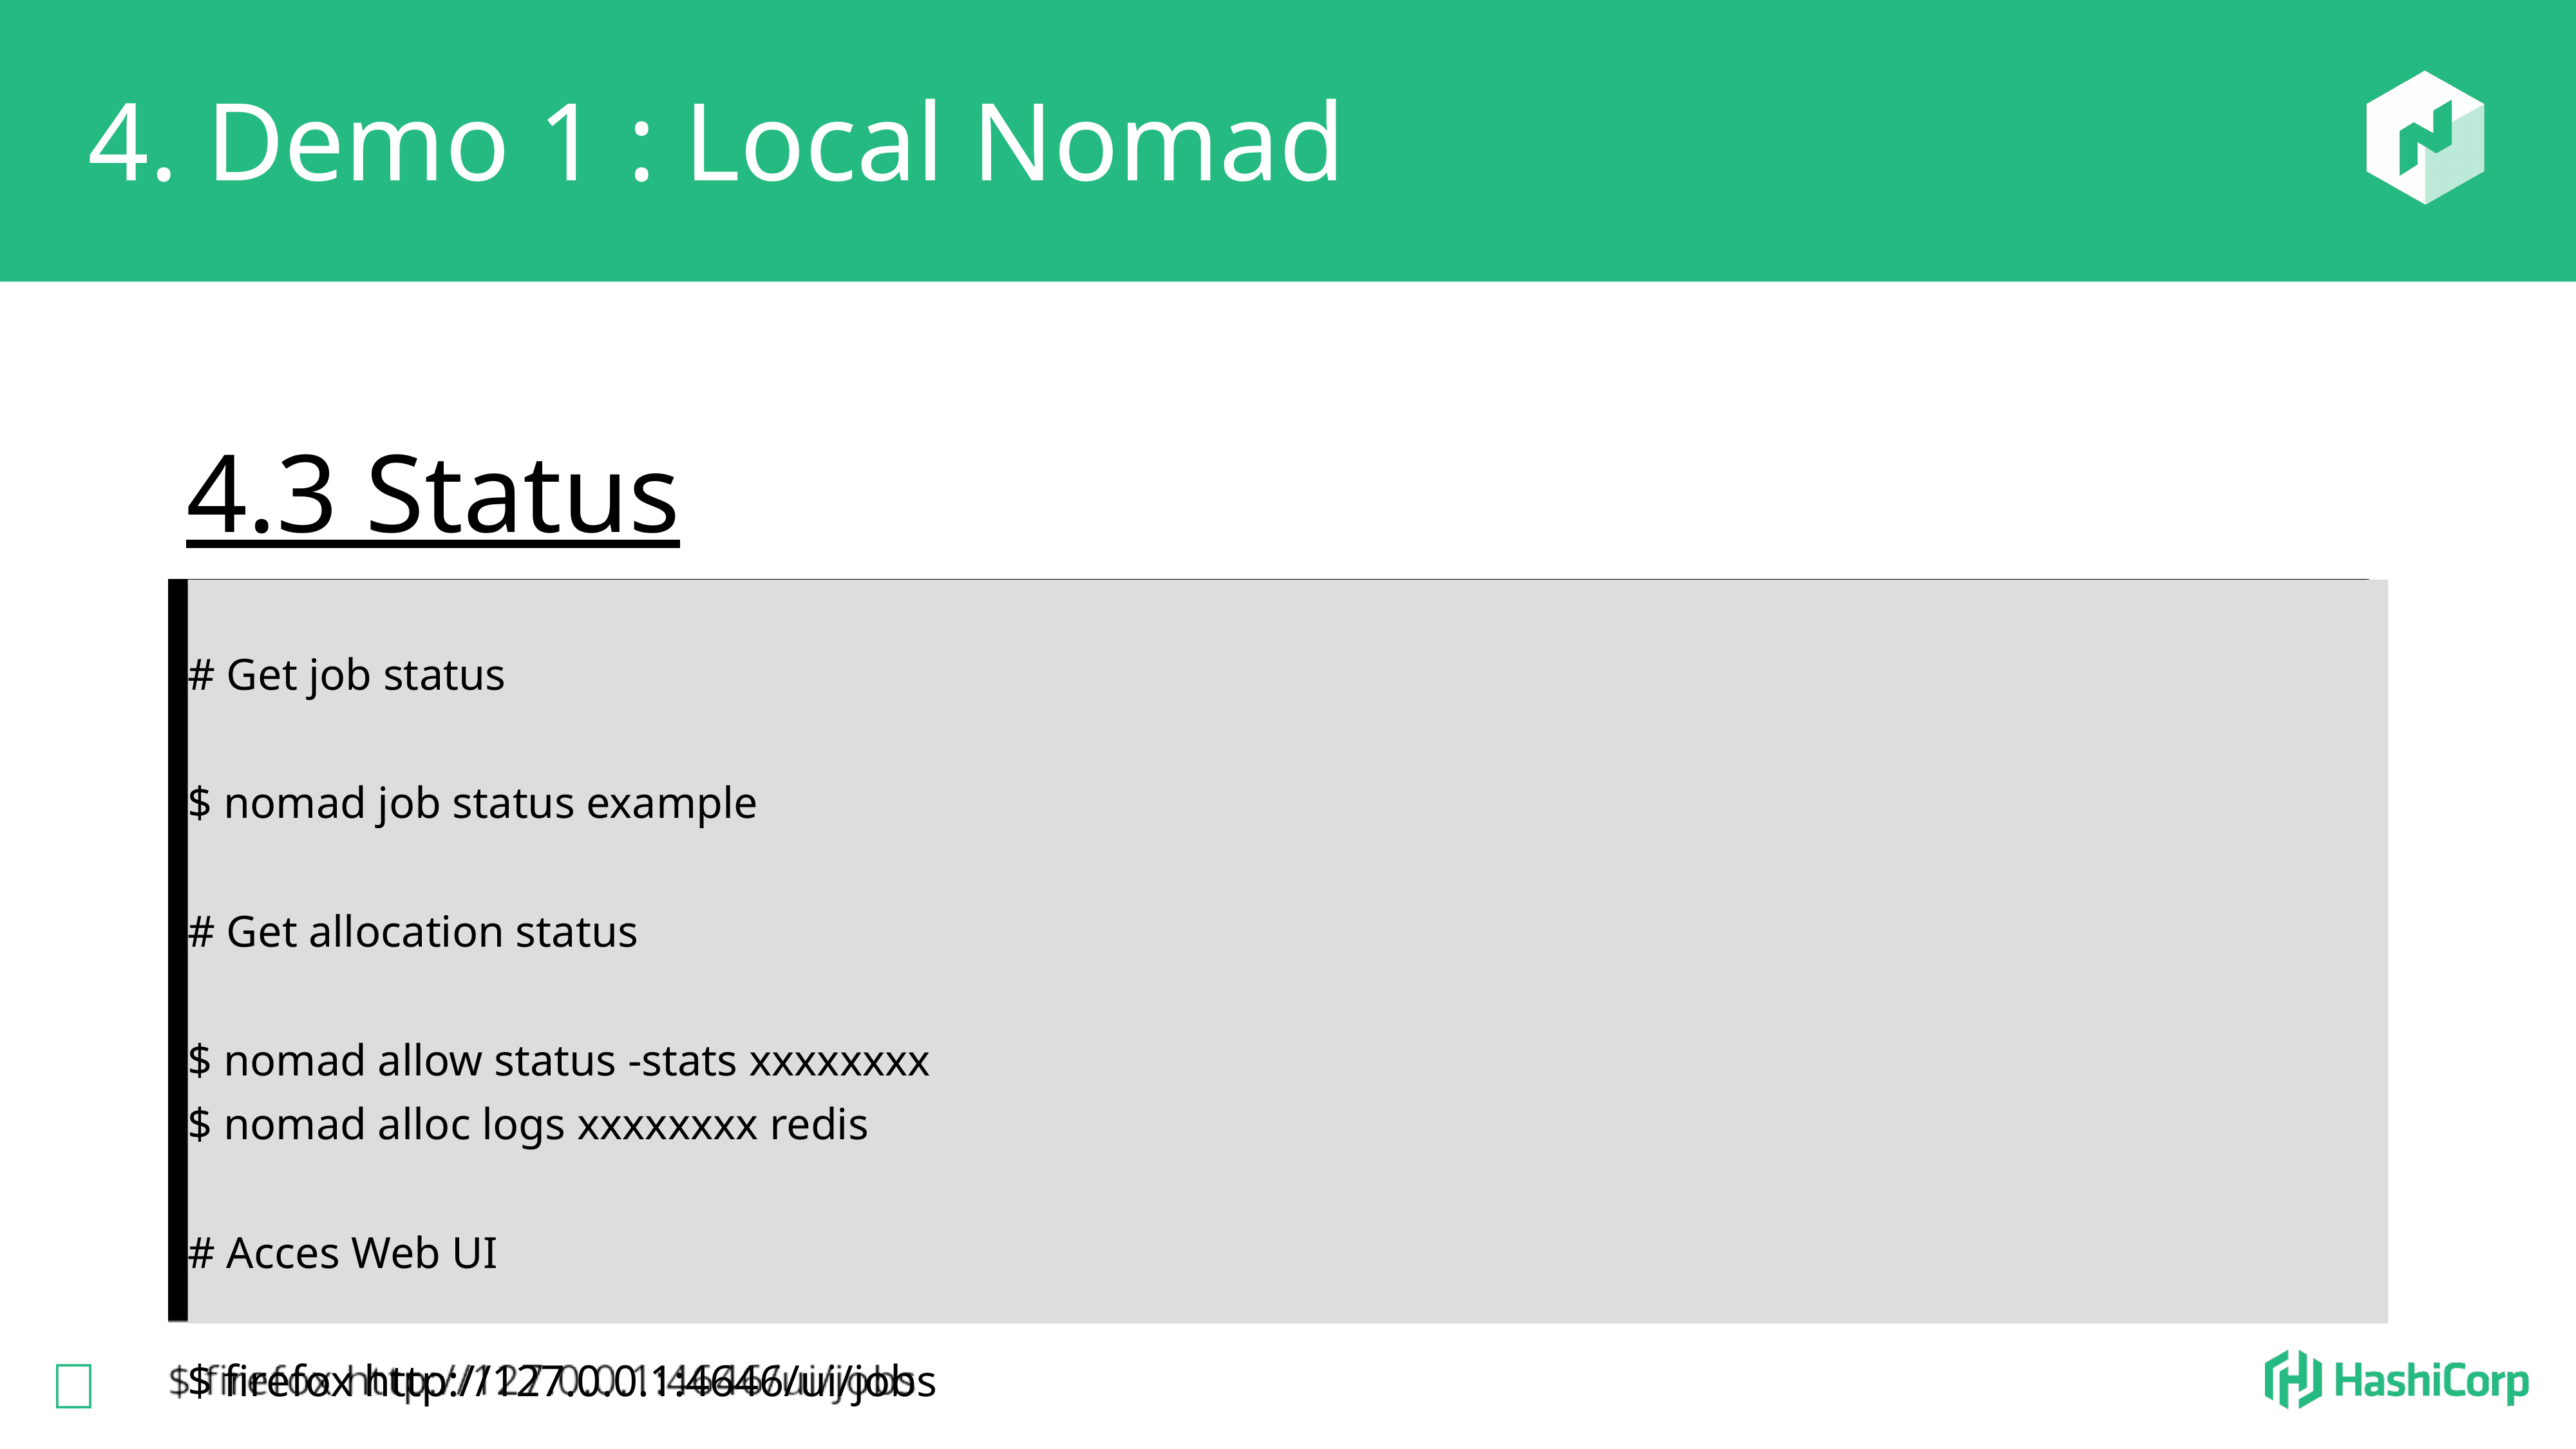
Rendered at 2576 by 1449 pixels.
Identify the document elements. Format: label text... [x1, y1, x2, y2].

picture [2358, 70, 2493, 205]
picture [2265, 1349, 2529, 1410]
list # Get job status $ nomad job status example # Get allocation status $ nomad allow status -stats xxxxxxxx $ nomad alloc logs xxxxxxxx redis # Acces Web UI $ firefox http://127.0.0.1:4646/ui/jobs [187, 580, 2389, 1324]
list 4.3 Status [186, 402, 2387, 580]
title 4. Demo 1 : Local Nomad [82, 37, 2313, 238]
